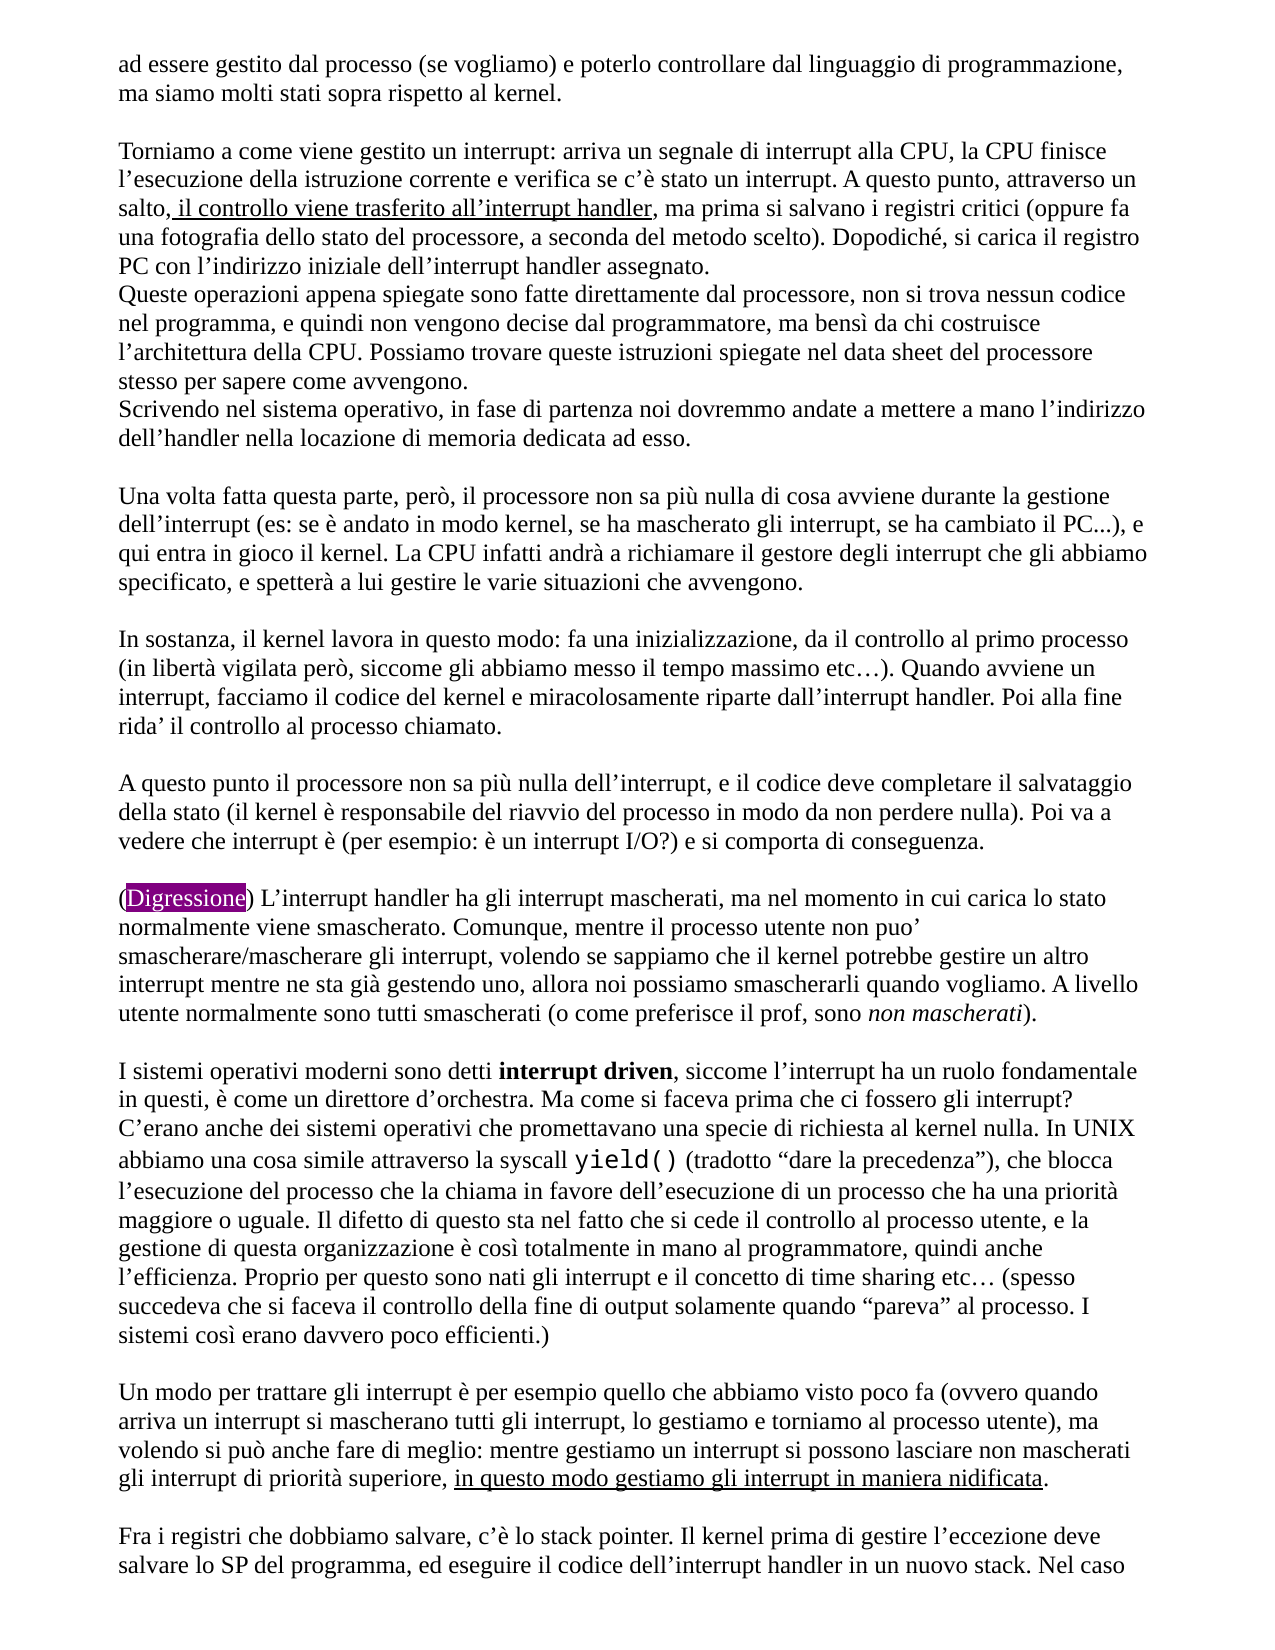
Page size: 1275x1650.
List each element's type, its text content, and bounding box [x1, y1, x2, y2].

text Fra i registri che dobbiamo salvare, c’è lo stack pointer. Il kernel prima di gestire l’eccezione deve salvare lo SP del programma, ed eseguire il codice dell’interrupt handler in un nuovo stack. Nel caso [118, 1521, 1157, 1578]
text (Digressione) L’interrupt handler ha gli interrupt mascherati, ma nel momento in cui carica lo stato normalmente viene smascherato. Comunque, mentre il processo utente non puo’ smascherare/mascherare gli interrupt, volendo se sappiamo che il kernel potrebbe gestire un altro interrupt mentre ne sta già gestendo uno, allora noi possiamo smascherarli quando vogliamo. A livello utente normalmente sono tutti smascherati (o come preferisce il prof, sono non mascherati). [118, 883, 1157, 1027]
text Una volta fatta questa parte, però, il processore non sa più nulla di cosa avviene durante la gestione dell’interrupt (es: se è andato in modo kernel, se ha mascherato gli interrupt, se ha cambiato il PC...), e qui entra in gioco il kernel. La CPU infatti andrà a richiamare il gestore degli interrupt che gli abbiamo specificato, e spetterà a lui gestire le varie situazioni che avvengono. [118, 481, 1157, 596]
text Queste operazioni appena spiegate sono fatte direttamente dal processore, non si trova nessun codice nel programma, e quindi non vengono decise dal programmatore, ma bensì da chi costruisce l’architettura della CPU. Possiamo trovare queste istruzioni spiegate nel data sheet del processore stesso per sapere come avvengono. [118, 279, 1157, 394]
text ad essere gestito dal processo (se vogliamo) e poterlo controllare dal linguaggio di programmazione, ma siamo molti stati sopra rispetto al kernel. [118, 49, 1157, 107]
text I sistemi operativi moderni sono detti interrupt driven, siccome l’interrupt ha un ruolo fondamentale in questi, è come un direttore d’orchestra. Ma come si faceva prima che ci fossero gli interrupt? C’erano anche dei sistemi operativi che promettavano una specie di richiesta al kernel nulla. In UNIX abbiamo una cosa simile attraverso la syscall yield() (tradotto “dare la precedenza”), che blocca l’esecuzione del processo che la chiama in favore dell’esecuzione di un processo che ha una priorità maggiore o uguale. Il difetto di questo sta nel fatto che si cede il controllo al processo utente, e la gestione di questa organizzazione è così totalmente in mano al programmatore, quindi anche l’efficienza. Proprio per questo sono nati gli interrupt e il concetto di time sharing etc… (spesso succedeva che si faceva il controllo della fine di output solamente quando “pareva” al processo. I sistemi così erano davvero poco efficienti.) [118, 1056, 1157, 1348]
text In sostanza, il kernel lavora in questo modo: fa una inizializzazione, da il controllo al primo processo (in libertà vigilata però, siccome gli abbiamo messo il tempo massimo etc…). Quando avviene un interrupt, facciamo il codice del kernel e miracolosamente riparte dall’interrupt handler. Poi alla fine rida’ il controllo al processo chiamato. [118, 624, 1157, 739]
text Un modo per trattare gli interrupt è per esempio quello che abbiamo visto poco fa (ovvero quando arriva un interrupt si mascherano tutti gli interrupt, lo gestiamo e torniamo al processo utente), ma volendo si può anche fare di meglio: mentre gestiamo un interrupt si possono lasciare non mascherati gli interrupt di priorità superiore, in questo modo gestiamo gli interrupt in maniera nidificata. [118, 1377, 1157, 1492]
text Torniamo a come viene gestito un interrupt: arriva un segnale di interrupt alla CPU, la CPU finisce l’esecuzione della istruzione corrente e verifica se c’è stato un interrupt. A questo punto, attraverso un salto, il controllo viene trasferito all’interrupt handler, ma prima si salvano i registri critici (oppure fa una fotografia dello stato del processore, a seconda del metodo scelto). Dopodiché, si carica il registro PC con l’indirizzo iniziale dell’interrupt handler assegnato. [118, 136, 1157, 279]
text Scrivendo nel sistema operativo, in fase di partenza noi dovremmo andate a mettere a mano l’indirizzo dell’handler nella locazione di memoria dedicata ad esso. [118, 394, 1157, 452]
text A questo punto il processore non sa più nulla dell’interrupt, e il codice deve completare il salvataggio della stato (il kernel è responsabile del riavvio del processo in modo da non perdere nulla). Poi va a vedere che interrupt è (per esempio: è un interrupt I/O?) e si comporta di conseguenza. [118, 739, 1157, 854]
